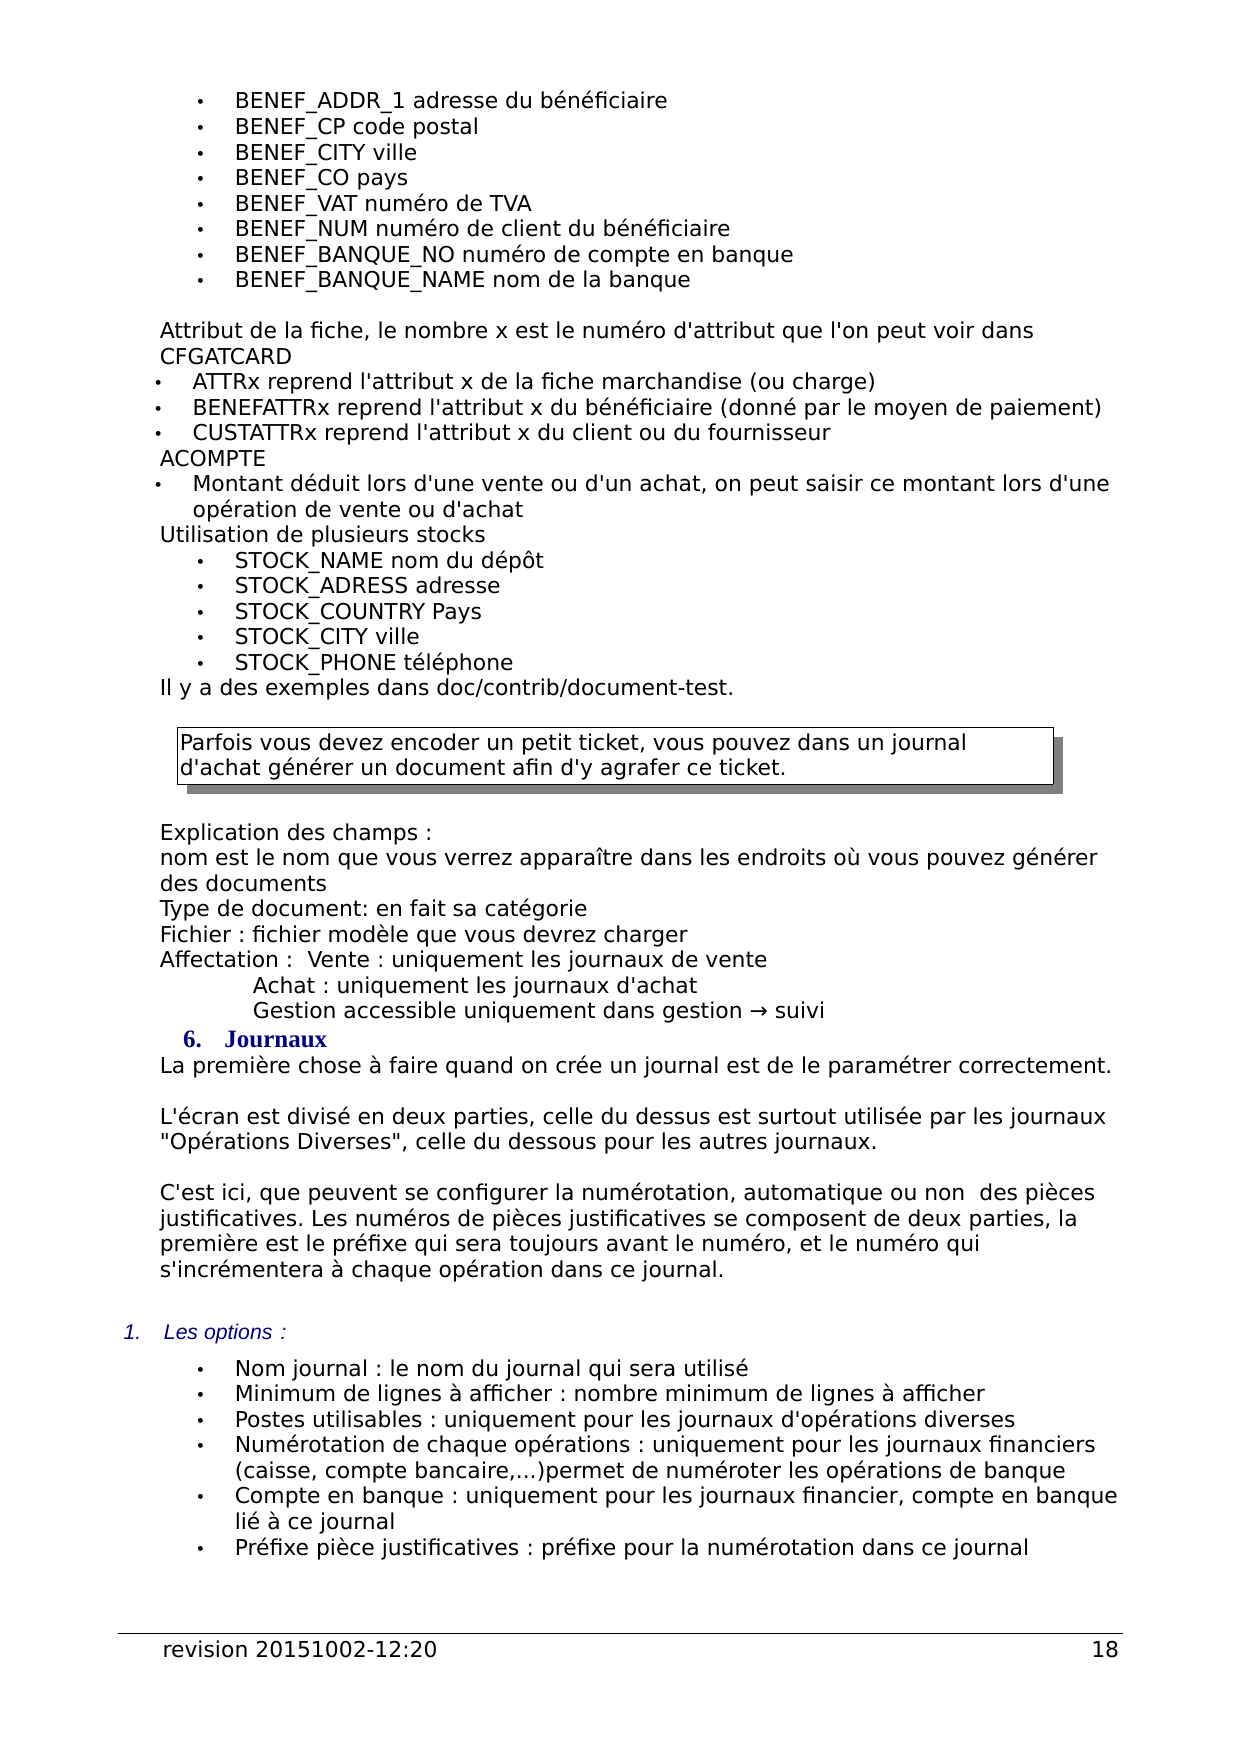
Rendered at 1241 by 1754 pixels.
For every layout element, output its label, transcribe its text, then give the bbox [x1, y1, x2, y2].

text Utilisation de plusieurs stocks [159, 522, 1123, 548]
list BENEF_BANQUE_NAME nom de la banque [197, 267, 1123, 293]
list Compte en banque : uniquement pour les journaux financier, compte en banque lié à ce journal [197, 1483, 1123, 1534]
list STOCK_NAME nom du dépôt [197, 548, 1123, 573]
list STOCK_PHONE téléphone [197, 650, 1123, 676]
subtitle Journaux [177, 1024, 1123, 1053]
list BENEF_CP code postal [197, 114, 1123, 139]
list Postes utilisables : uniquement pour les journaux d'opérations diverses [197, 1407, 1123, 1432]
list BENEFATTRx reprend l'attribut x du bénéficiaire (donné par le moyen de paiement) [155, 395, 1123, 420]
list STOCK_ADRESS adresse [197, 573, 1123, 599]
text nom est le nom que vous verrez apparaître dans les endroits où vous pouvez générer des documents [159, 845, 1123, 896]
list BENEF_VAT numéro de TVA [197, 191, 1123, 216]
list CUSTATTRx reprend l'attribut x du client ou du fournisseur [155, 420, 1123, 446]
subtitle Les options : [117, 1320, 1123, 1344]
list Numérotation de chaque opérations : uniquement pour les journaux financiers (caisse, compte bancaire,...)permet de numéroter les opérations de banque [197, 1432, 1123, 1483]
text Fichier : fichier modèle que vous devrez charger [159, 922, 1123, 947]
text C'est ici, que peuvent se configurer la numérotation, automatique ou non des pièces justificatives. Les numéros de pièces justificatives se composent de deux parties, la première est le préfixe qui sera toujours avant le numéro, et le numéro qui s'incrémentera à chaque opération dans ce journal. [159, 1180, 1123, 1282]
text Affectation : Vente : uniquement les journaux de vente [159, 947, 1123, 973]
list STOCK_CITY ville [197, 624, 1123, 650]
list Nom journal : le nom du journal qui sera utilisé [197, 1356, 1123, 1381]
list BENEF_BANQUE_NO numéro de compte en banque [197, 242, 1123, 267]
list BENEF_ADDR_1 adresse du bénéficiaire [197, 88, 1123, 114]
text Parfois vous devez encoder un petit ticket, vous pouvez dans un journal d'achat générer un document afin d'y agrafer ce ticket. [178, 728, 1053, 784]
text Attribut de la fiche, le nombre x est le numéro d'attribut que l'on peut voir dans CFGATCARD [159, 318, 1123, 369]
list BENEF_CO pays [197, 165, 1123, 191]
list BENEF_CITY ville [197, 139, 1123, 165]
list Préfixe pièce justificatives : préfixe pour la numérotation dans ce journal [197, 1534, 1123, 1560]
list BENEF_NUM numéro de client du bénéficiaire [197, 216, 1123, 242]
text L'écran est divisé en deux parties, celle du dessus est surtout utilisée par les journaux "Opérations Diverses", celle du dessous pour les autres journaux. [159, 1104, 1123, 1155]
list Montant déduit lors d'une vente ou d'un achat, on peut saisir ce montant lors d'une opération de vente ou d'achat [155, 471, 1123, 522]
list Minimum de lignes à afficher : nombre minimum de lignes à afficher [197, 1381, 1123, 1407]
list ATTRx reprend l'attribut x de la fiche marchandise (ou charge) [155, 369, 1123, 395]
text ACOMPTE [159, 446, 1123, 471]
text Type de document: en fait sa catégorie [159, 896, 1123, 922]
text Explication des champs : [159, 820, 1123, 845]
text Il y a des exemples dans doc/contrib/document-test. [159, 676, 1123, 701]
text La première chose à faire quand on crée un journal est de le paramétrer correctement. [159, 1053, 1123, 1078]
list STOCK_COUNTRY Pays [197, 599, 1123, 624]
text Achat : uniquement les journaux d'achat [159, 973, 1123, 998]
text Gestion accessible uniquement dans gestion → suivi [159, 998, 1123, 1024]
